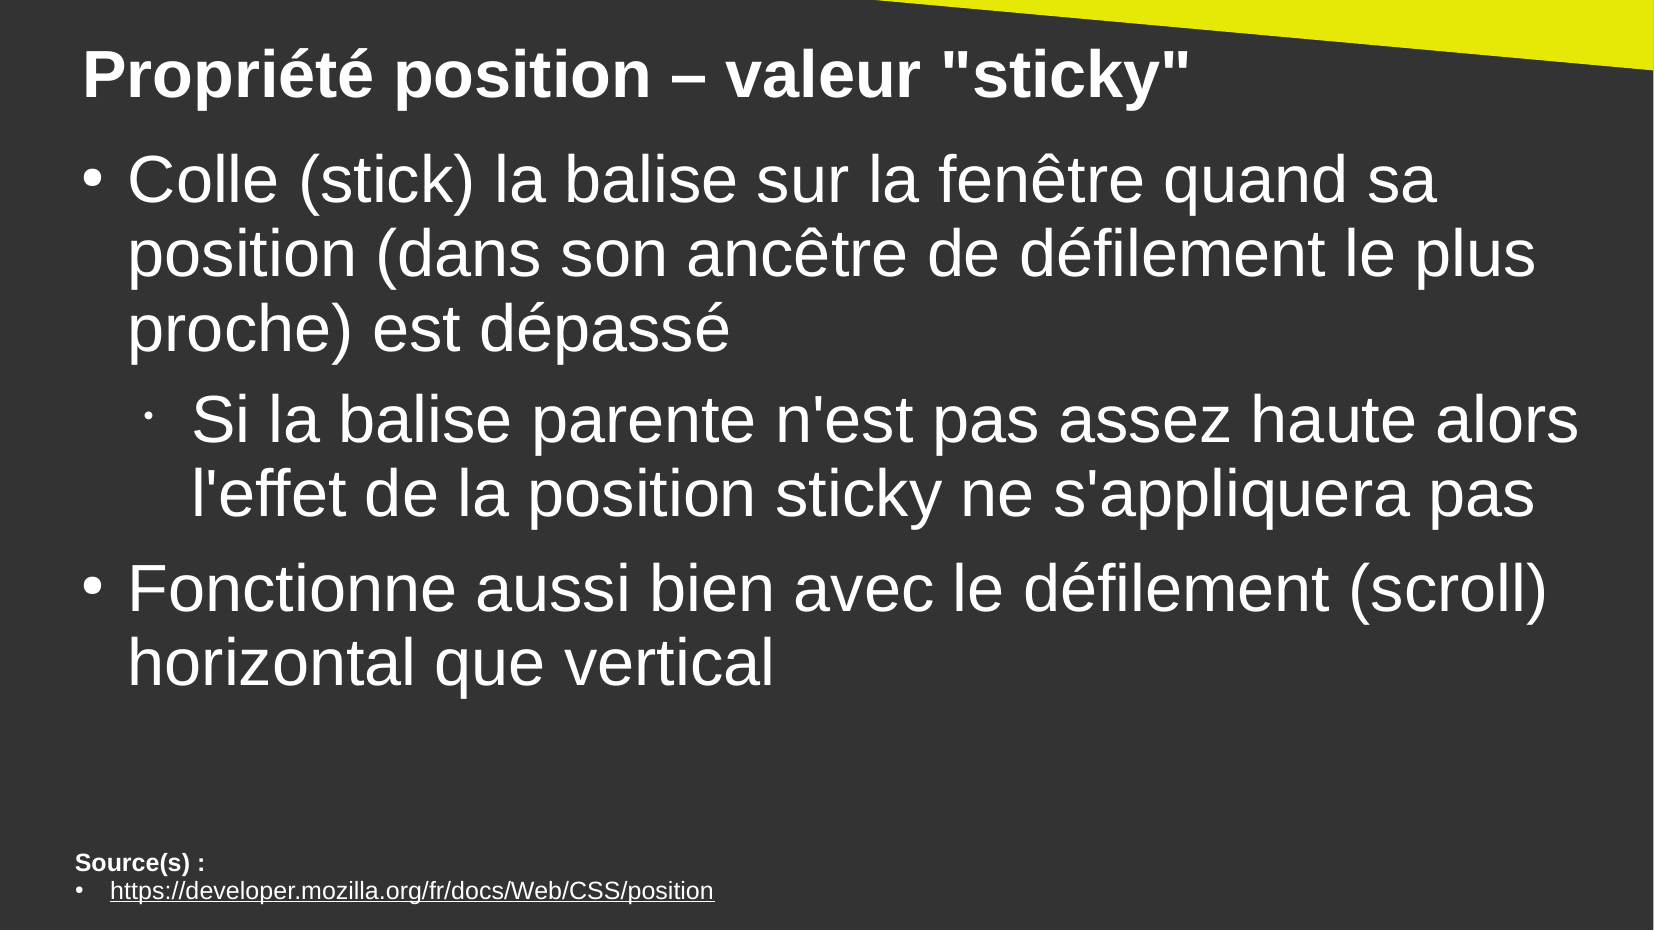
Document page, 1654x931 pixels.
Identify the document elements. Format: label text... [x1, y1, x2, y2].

text_box Source(s) : https://developer.mozilla.org/fr/docs/Web/CSS/position [60, 841, 1546, 931]
title Propriété position – valeur "sticky" [82, 37, 1571, 114]
text_box [874, 0, 1654, 71]
list Colle (stick) la balise sur la fenêtre quand sa position (dans son ancêtre de défilement le plus proche) est dépassé Si la balise parente n'est pas assez haute alors l'effet de la position sticky ne s'appliquera pas Fonctionne aussi bien avec le défilement (scroll) horizontal que vertical [64, 141, 1604, 709]
